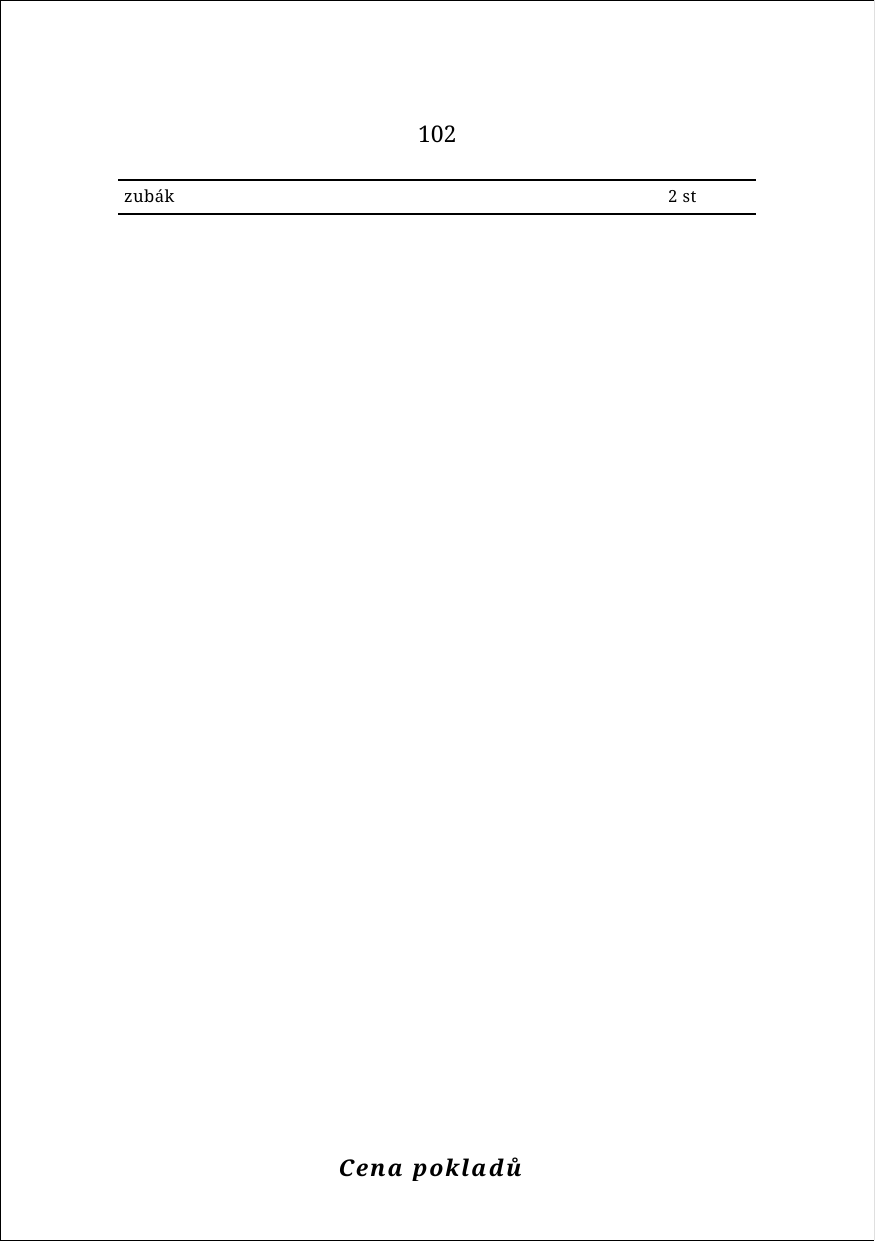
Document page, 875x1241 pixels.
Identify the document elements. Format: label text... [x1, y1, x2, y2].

table_cell zubák [118, 181, 608, 213]
table_cell 2 st [608, 181, 756, 213]
